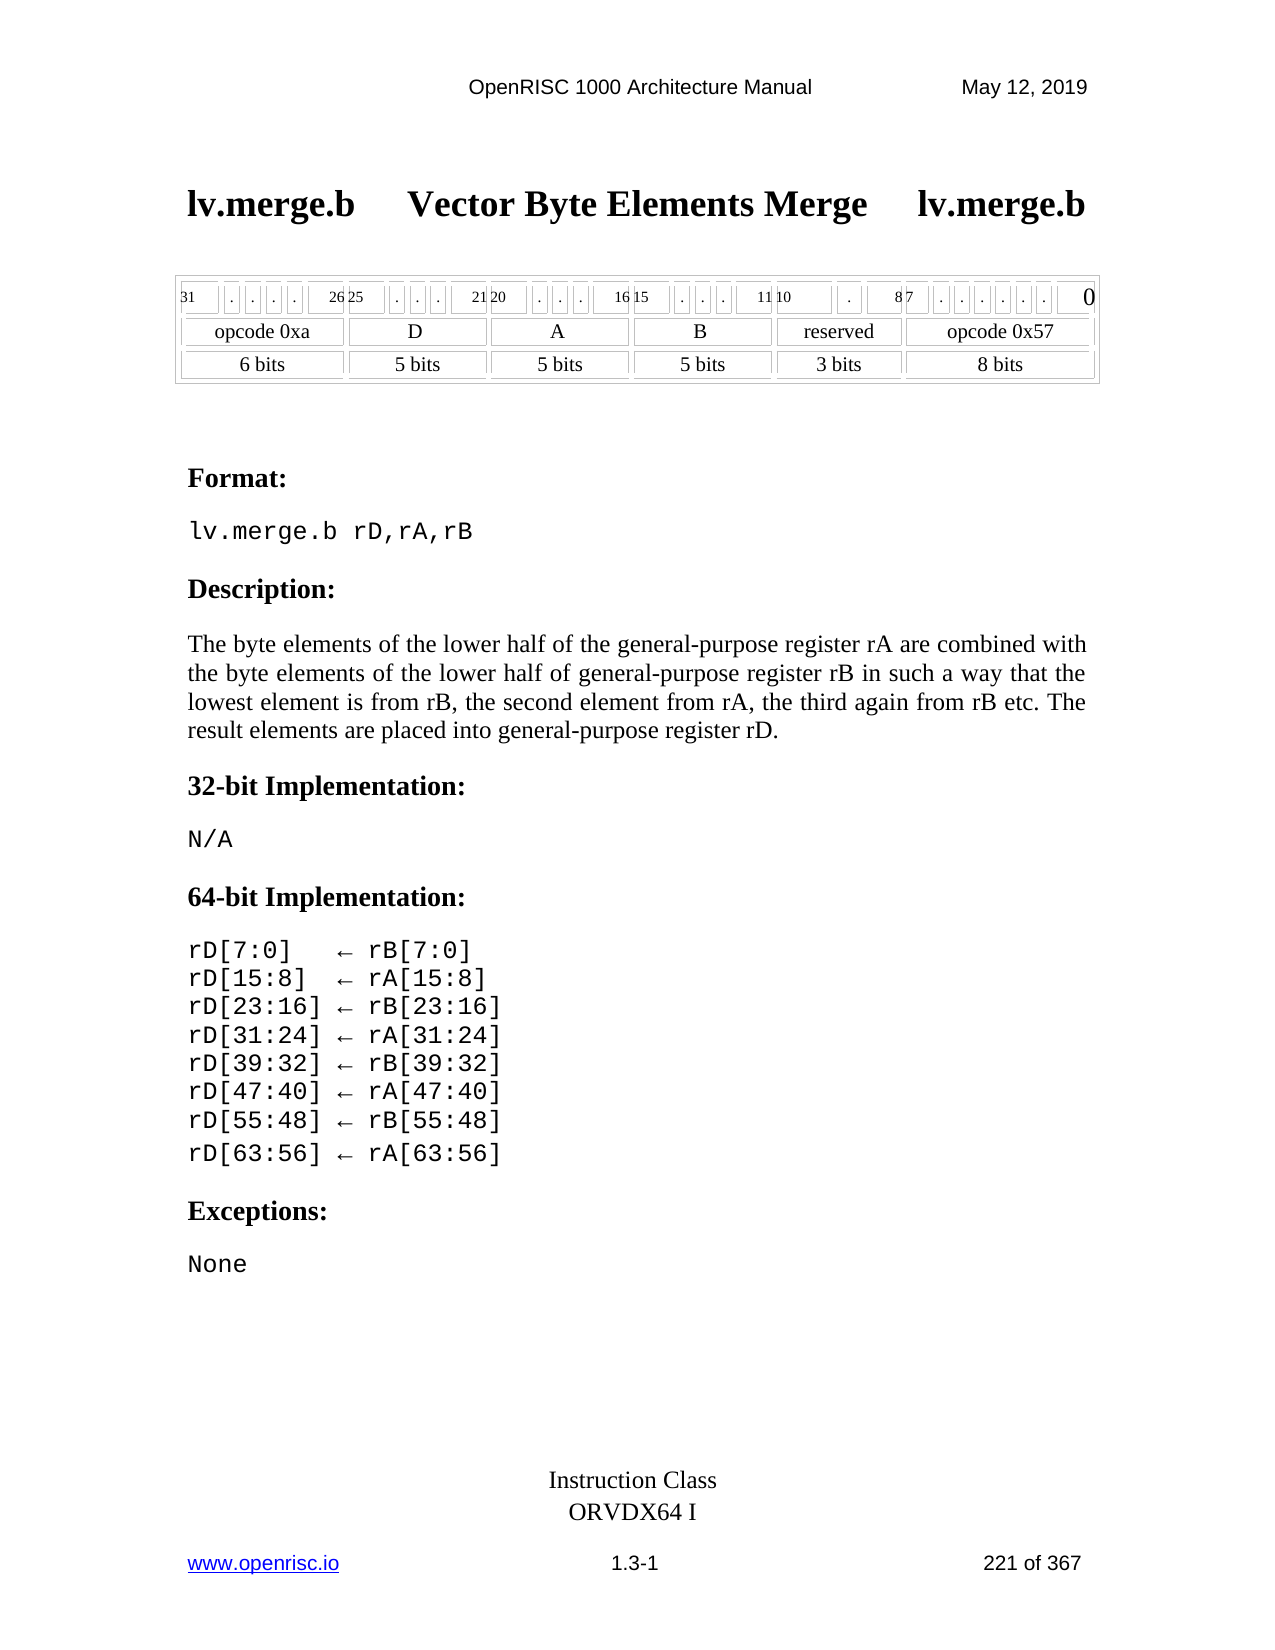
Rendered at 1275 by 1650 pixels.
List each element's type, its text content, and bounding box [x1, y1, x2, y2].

text None [187, 1252, 1087, 1280]
text N/A [187, 826, 1087, 855]
text Format: [187, 461, 1087, 493]
text 64-bit Implementation: [187, 880, 1087, 912]
text Exceptions: [187, 1194, 1087, 1227]
text lv.merge.b rD,rA,rB [187, 518, 1087, 547]
text 32-bit Implementation: [187, 769, 1087, 801]
text The byte elements of the lower half of the general-purpose register rA are combined with the byte elements of the lower half of general-purpose register rB in such a way that the lowest element is from rB, the second element from rA, the third again from rB etc. The result elements are placed into general-purpose register rD. [187, 629, 1087, 744]
text Description: [187, 572, 1087, 604]
text rD[7:0] ← rB[7:0] rD[15:8] ← rA[15:8] rD[23:16] ← rB[23:16] rD[31:24] ← rA[31:24] rD[39:32] ← rB[39:32] rD[47:40] ← rA[47:40] rD[55:48] ← rB[55:48] rD[63:56] ← rA[63:56] [187, 937, 1087, 1169]
